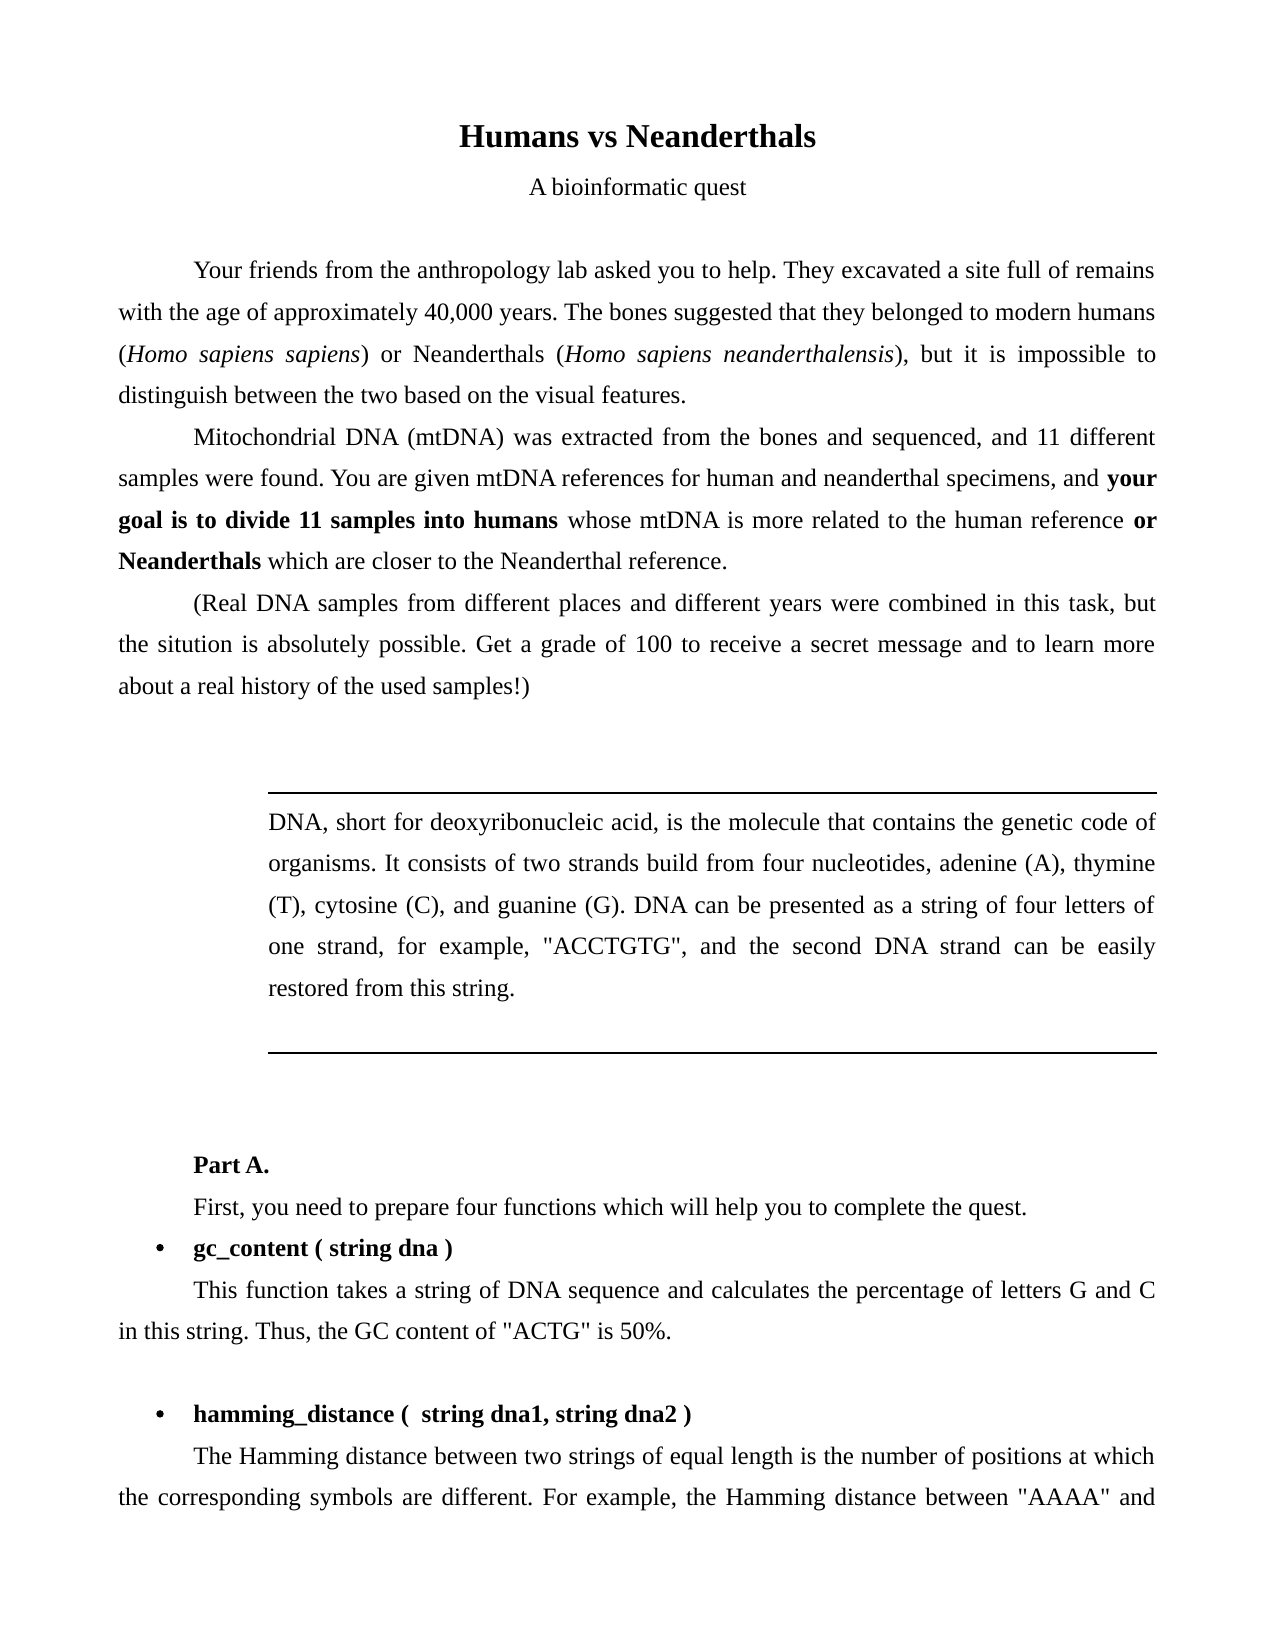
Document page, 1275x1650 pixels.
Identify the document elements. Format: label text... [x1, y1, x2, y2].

text A bioinformatic quest [118, 173, 1157, 201]
list hamming_distance ( string dna1, string dna2 ) [156, 1400, 1157, 1428]
text (Real DNA samples from different places and different years were combined in this task, but the sitution is absolutely possible. Get a grade of 100 to receive a secret message and to learn more about a real history of the used samples!) [118, 589, 1157, 700]
text This function takes a string of DNA sequence and calculates the percentage of letters G and C in this string. Thus, the GC content of "ACTG" is 50%. [118, 1276, 1157, 1345]
text Humans vs Neanderthals [118, 118, 1157, 155]
text DNA, short for deoxyribonucleic acid, is the molecule that contains the genetic code of organisms. It consists of two strands build from four nucleotides, adenine (A), thymine (T), cytosine (C), and guanine (G). DNA can be presented as a string of four letters of one strand, for example, "ACCTGTG", and the second DNA strand can be easily restored from this string. [268, 808, 1157, 1002]
text The Hamming distance between two strings of equal length is the number of positions at which the corresponding symbols are different. For example, the Hamming distance between "AAAA" and [118, 1442, 1157, 1511]
list gc_content ( string dna ) [156, 1234, 1157, 1262]
text Part A. [118, 1151, 1157, 1179]
text First, you need to prepare four functions which will help you to complete the quest. [118, 1193, 1157, 1220]
text Mitochondrial DNA (mtDNA) was extracted from the bones and sequenced, and 11 different samples were found. You are given mtDNA references for human and neanderthal specimens, and your goal is to divide 11 samples into humans whose mtDNA is more related to the human reference or Neanderthals which are closer to the Neanderthal reference. [118, 423, 1157, 575]
text Your friends from the anthropology lab asked you to help. They excavated a site full of remains with the age of approximately 40,000 years. The bones suggested that they belonged to modern humans (Homo sapiens sapiens) or Neanderthals (Homo sapiens neanderthalensis), but it is impossible to distinguish between the two based on the visual features. [118, 257, 1157, 409]
